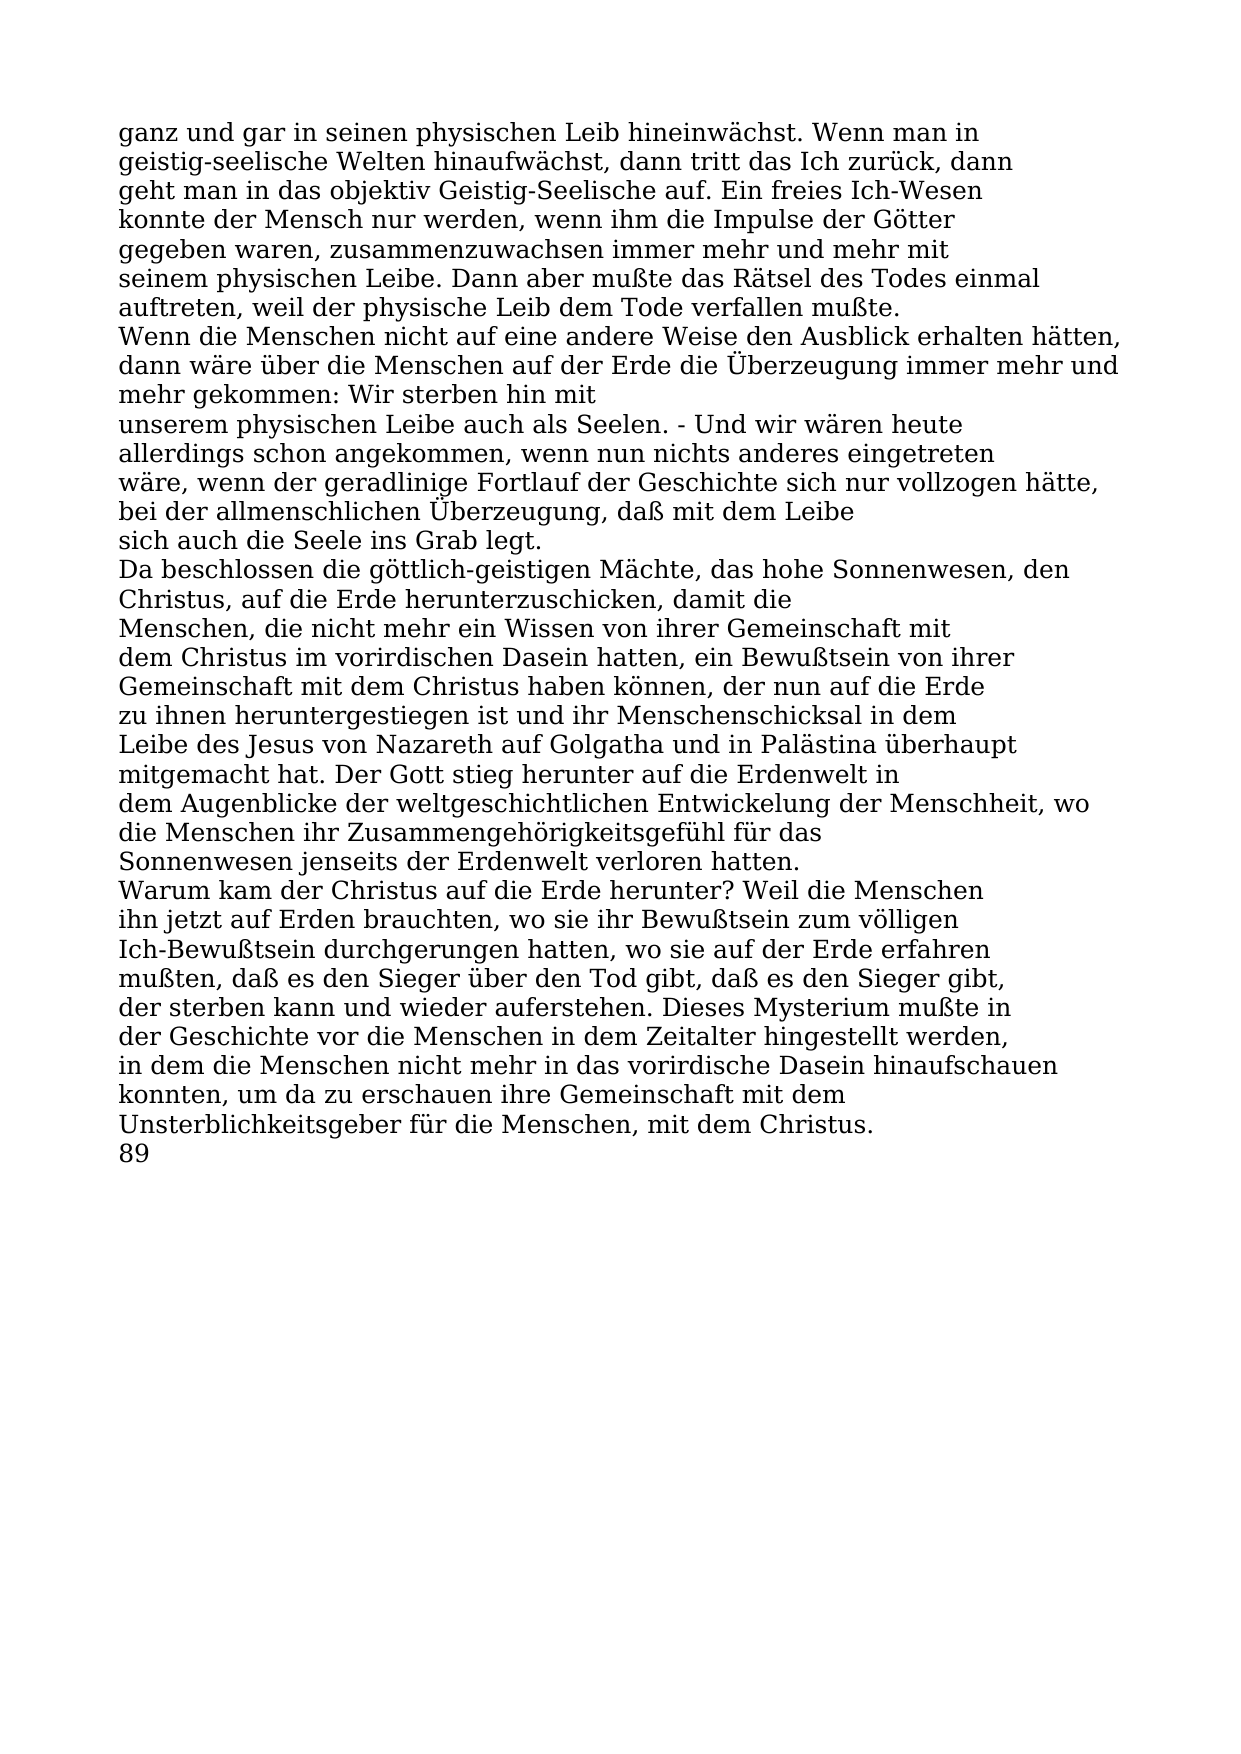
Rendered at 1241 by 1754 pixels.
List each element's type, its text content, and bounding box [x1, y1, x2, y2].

text geistig-seelische Welten hinaufwächst, dann tritt das Ich zurück, dann [118, 147, 1122, 176]
text allerdings schon angekommen, wenn nun nichts anderes eingetreten [118, 439, 1122, 468]
text konnte der Mensch nur werden, wenn ihm die Impulse der Götter [118, 206, 1122, 235]
text seinem physischen Leibe. Dann aber mußte das Rätsel des Todes einmal auftreten, weil der physische Leib dem Tode verfallen mußte. [118, 264, 1122, 322]
text der sterben kann und wieder auferstehen. Dieses Mysterium mußte in [118, 993, 1122, 1022]
text mußten, daß es den Sieger über den Tod gibt, daß es den Sieger gibt, [118, 964, 1122, 993]
text Leibe des Jesus von Nazareth auf Golgatha und in Palästina überhaupt mitgemacht hat. Der Gott stieg herunter auf die Erdenwelt in [118, 731, 1122, 789]
text in dem die Menschen nicht mehr in das vorirdische Dasein hinaufschauen konnten, um da zu erschauen ihre Gemeinschaft mit dem [118, 1051, 1122, 1110]
text unserem physischen Leibe auch als Seelen. - Und wir wären heute [118, 410, 1122, 439]
text der Geschichte vor die Menschen in dem Zeitalter hingestellt werden, [118, 1022, 1122, 1051]
text Da beschlossen die göttlich-geistigen Mächte, das hohe Sonnenwesen, den Christus, auf die Erde herunterzuschicken, damit die [118, 556, 1122, 614]
text Menschen, die nicht mehr ein Wissen von ihrer Gemeinschaft mit [118, 614, 1122, 643]
text Sonnenwesen jenseits der Erdenwelt verloren hatten. [118, 847, 1122, 876]
text Wenn die Menschen nicht auf eine andere Weise den Ausblick erhalten hätten, dann wäre über die Menschen auf der Erde die Überzeugung immer mehr und mehr gekommen: Wir sterben hin mit [118, 322, 1122, 410]
text ihn jetzt auf Erden brauchten, wo sie ihr Bewußtsein zum völligen [118, 906, 1122, 935]
text dem Augenblicke der weltgeschichtlichen Entwickelung der Menschheit, wo die Menschen ihr Zusammengehörigkeitsgefühl für das [118, 789, 1122, 847]
text Gemeinschaft mit dem Christus haben können, der nun auf die Erde [118, 672, 1122, 701]
text wäre, wenn der geradlinige Fortlauf der Geschichte sich nur vollzogen hätte, bei der allmenschlichen Überzeugung, daß mit dem Leibe [118, 468, 1122, 526]
text Ich-Bewußtsein durchgerungen hatten, wo sie auf der Erde erfahren [118, 935, 1122, 964]
text gegeben waren, zusammenzuwachsen immer mehr und mehr mit [118, 235, 1122, 264]
text 89 [118, 1139, 1122, 1168]
text dem Christus im vorirdischen Dasein hatten, ein Bewußtsein von ihrer [118, 643, 1122, 672]
text zu ihnen heruntergestiegen ist und ihr Menschenschicksal in dem [118, 701, 1122, 731]
text sich auch die Seele ins Grab legt. [118, 526, 1122, 556]
text Unsterblichkeitsgeber für die Menschen, mit dem Christus. [118, 1110, 1122, 1139]
text ganz und gar in seinen physischen Leib hineinwächst. Wenn man in [118, 118, 1122, 147]
text Warum kam der Christus auf die Erde herunter? Weil die Menschen [118, 876, 1122, 906]
text geht man in das objektiv Geistig-Seelische auf. Ein freies Ich-Wesen [118, 176, 1122, 206]
